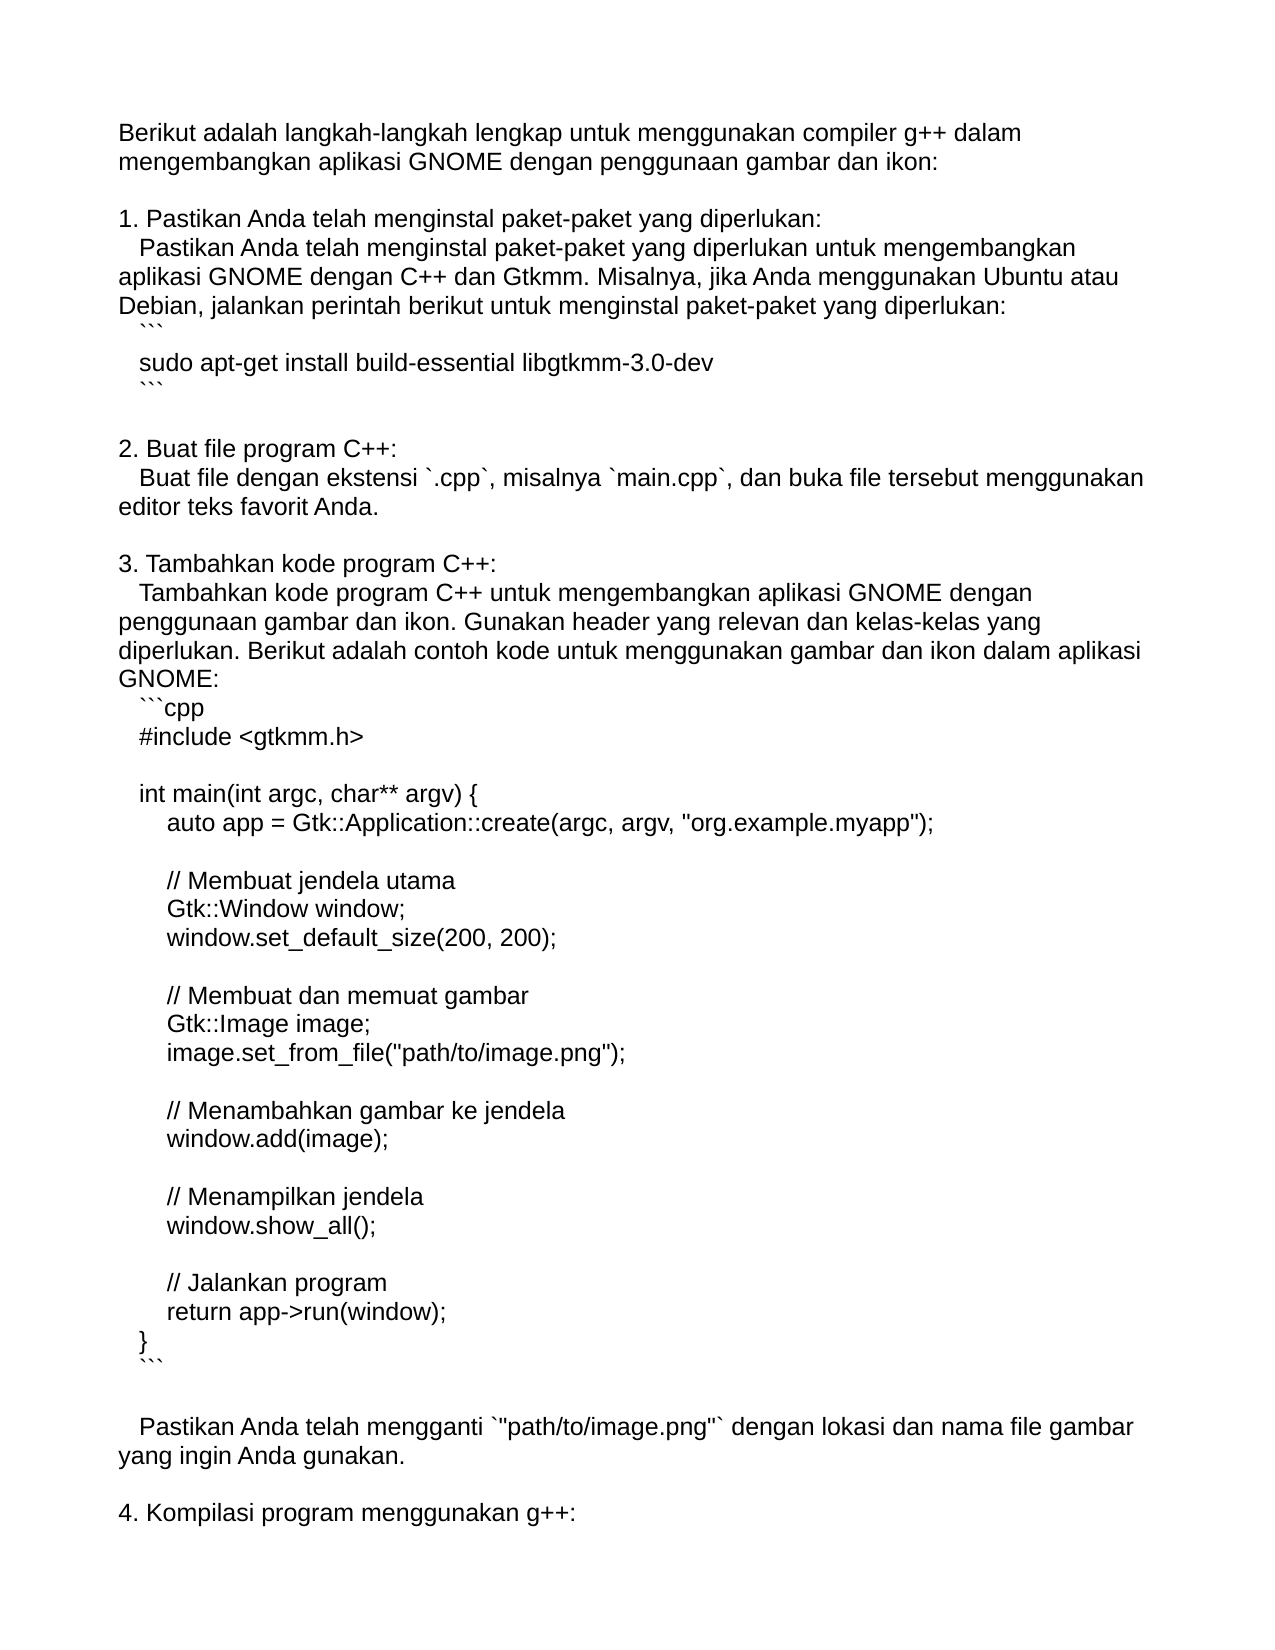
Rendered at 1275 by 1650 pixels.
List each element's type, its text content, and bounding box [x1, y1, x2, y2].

text 4. Kompilasi program menggunakan g++: [118, 1498, 1157, 1527]
text window.show_all(); [118, 1211, 1157, 1239]
text 2. Buat file program C++: [118, 434, 1157, 463]
text 1. Pastikan Anda telah menginstal paket-paket yang diperlukan: [118, 204, 1157, 233]
text } [118, 1326, 1157, 1354]
text window.set_default_size(200, 200); [118, 923, 1157, 952]
text // Membuat jendela utama [118, 866, 1157, 894]
text // Menambahkan gambar ke jendela [118, 1096, 1157, 1124]
text // Menampilkan jendela [118, 1182, 1157, 1211]
text sudo apt-get install build-essential libgtkmm-3.0-dev [118, 348, 1157, 377]
text // Membuat dan memuat gambar [118, 981, 1157, 1009]
text auto app = Gtk::Application::create(argc, argv, "org.example.myapp"); [118, 808, 1157, 837]
text ``` [118, 377, 1157, 406]
text Gtk::Image image; [118, 1009, 1157, 1038]
text window.add(image); [118, 1124, 1157, 1153]
text image.set_from_file("path/to/image.png"); [118, 1038, 1157, 1067]
text Pastikan Anda telah mengganti `"path/to/image.png"` dengan lokasi dan nama file gambar yang ingin Anda gunakan. [118, 1412, 1157, 1469]
text ```cpp [118, 693, 1157, 722]
text // Jalankan program [118, 1268, 1157, 1297]
text Berikut adalah langkah-langkah lengkap untuk menggunakan compiler g++ dalam mengembangkan aplikasi GNOME dengan penggunaan gambar dan ikon: [118, 118, 1157, 176]
text 3. Tambahkan kode program C++: [118, 549, 1157, 578]
text Buat file dengan ekstensi `.cpp`, misalnya `main.cpp`, dan buka file tersebut menggunakan editor teks favorit Anda. [118, 463, 1157, 521]
text Gtk::Window window; [118, 894, 1157, 923]
text ``` [118, 319, 1157, 348]
text int main(int argc, char** argv) { [118, 779, 1157, 808]
text Tambahkan kode program C++ untuk mengembangkan aplikasi GNOME dengan penggunaan gambar dan ikon. Gunakan header yang relevan dan kelas-kelas yang diperlukan. Berikut adalah contoh kode untuk menggunakan gambar dan ikon dalam aplikasi GNOME: [118, 578, 1157, 693]
text Pastikan Anda telah menginstal paket-paket yang diperlukan untuk mengembangkan aplikasi GNOME dengan C++ dan Gtkmm. Misalnya, jika Anda menggunakan Ubuntu atau Debian, jalankan perintah berikut untuk menginstal paket-paket yang diperlukan: [118, 233, 1157, 319]
text return app->run(window); [118, 1297, 1157, 1326]
text #include <gtkmm.h> [118, 722, 1157, 751]
text ``` [118, 1354, 1157, 1383]
